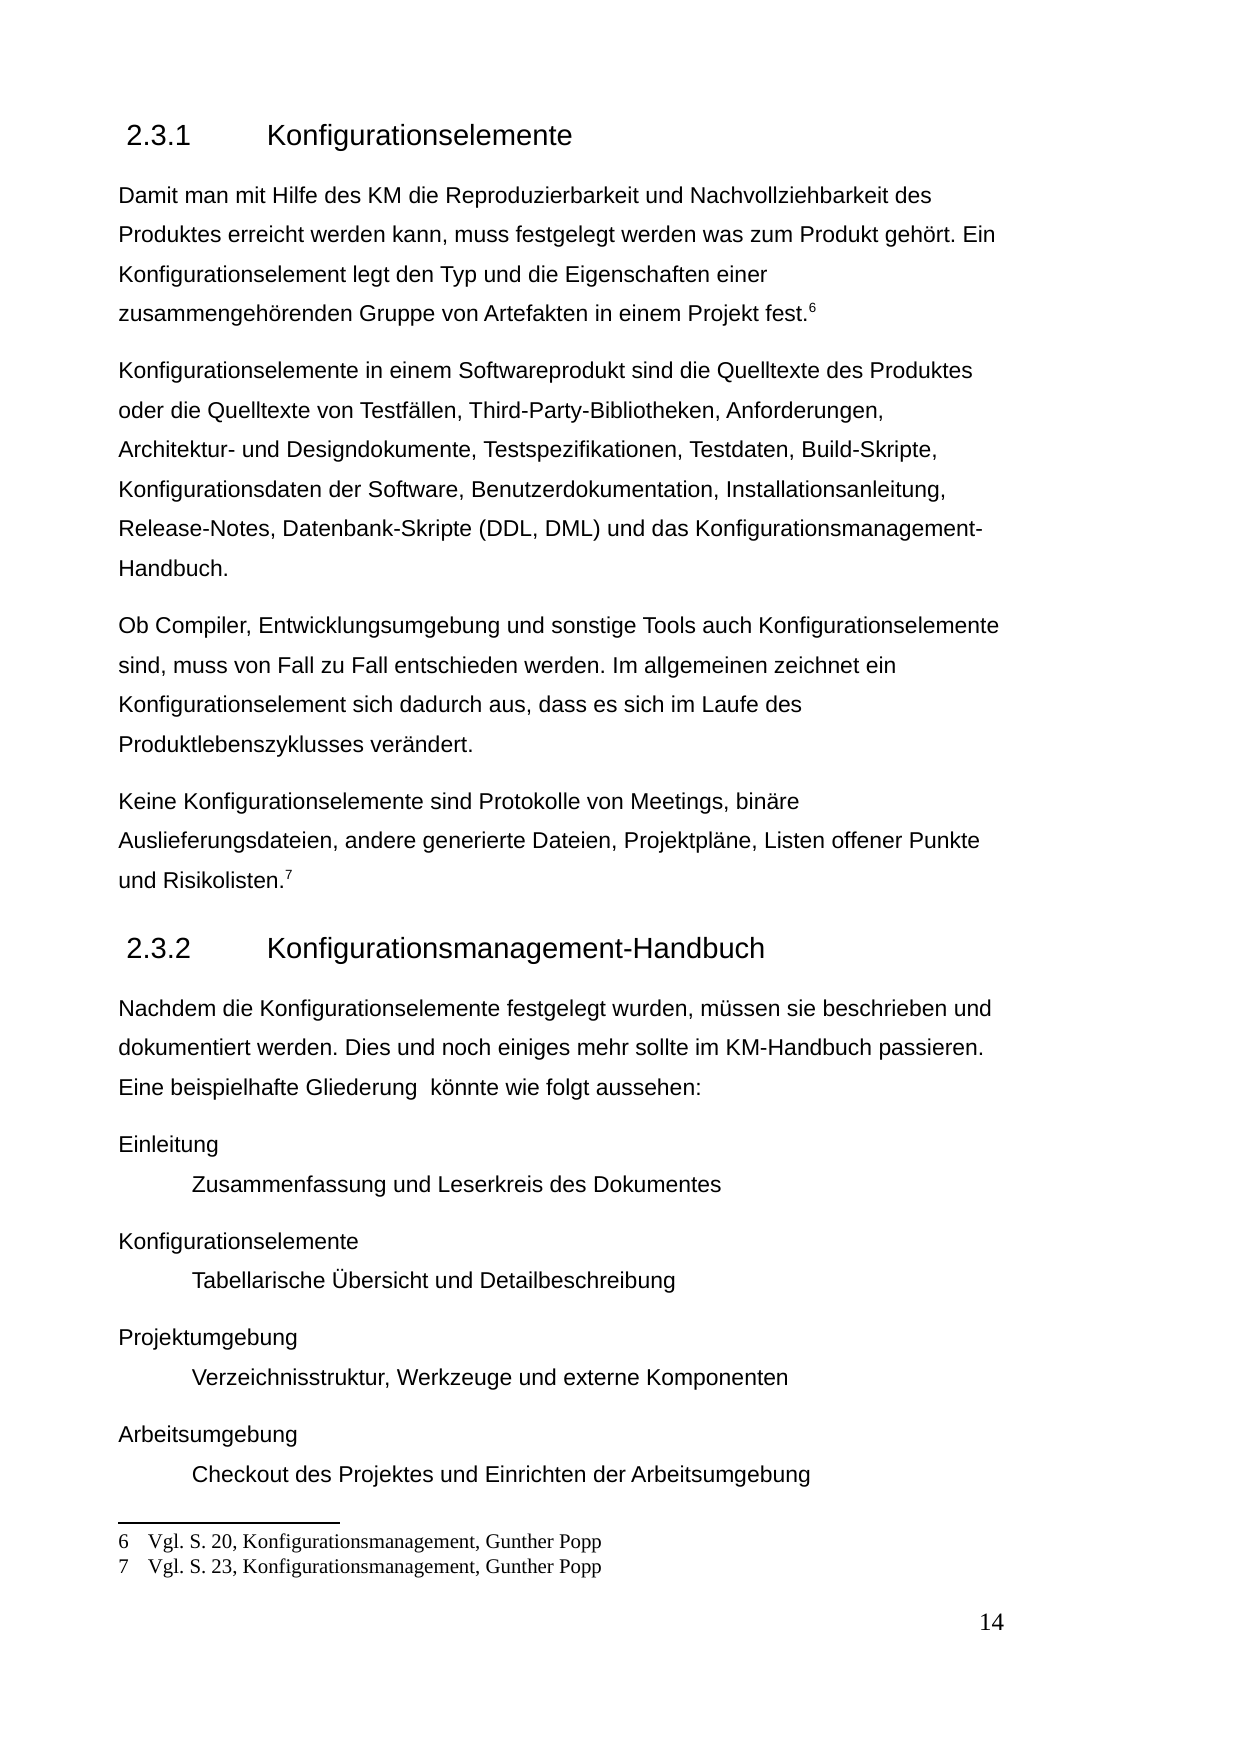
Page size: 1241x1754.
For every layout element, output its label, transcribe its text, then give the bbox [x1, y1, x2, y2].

text Ob Compiler, Entwicklungsumgebung und sonstige Tools auch Konfigurationselemente sind, muss von Fall zu Fall entschieden werden. Im allgemeinen zeichnet ein Konfigurationselement sich dadurch aus, dass es sich im Laufe des Produktlebenszyklusses verändert. [118, 612, 1004, 757]
subtitle Konfigurationselemente [118, 118, 1004, 152]
text Einleitung Zusammenfassung und Leserkreis des Dokumentes [118, 1131, 1004, 1197]
text Projektumgebung Verzeichnisstruktur, Werkzeuge und externe Komponenten [118, 1324, 1004, 1390]
text Arbeitsumgebung Checkout des Projektes und Einrichten der Arbeitsumgebung [118, 1421, 1004, 1487]
text Nachdem die Konfigurationselemente festgelegt wurden, müssen sie beschrieben und dokumentiert werden. Dies und noch einiges mehr sollte im KM-Handbuch passieren. Eine beispielhafte Gliederung könnte wie folgt aussehen: [118, 995, 1004, 1100]
text Konfigurationselemente Tabellarische Übersicht und Detailbeschreibung [118, 1228, 1004, 1293]
text Konfigurationselemente in einem Softwareprodukt sind die Quelltexte des Produktes oder die Quelltexte von Testfällen, Third-Party-Bibliotheken, Anforderungen, Architektur- und Designdokumente, Testspezifikationen, Testdaten, Build-Skripte, Konfigurationsdaten der Software, Benutzerdokumentation, Installationsanleitung, Release-Notes, Datenbank-Skripte (DDL, DML) und das Konfigurationsmanagement-Handbuch. [118, 357, 1004, 581]
subtitle Konfigurationsmanagement-Handbuch [118, 931, 1004, 965]
text Vgl. S. 20, Konfigurationsmanagement, Gunther Popp [118, 1529, 1004, 1553]
text Keine Konfigurationselemente sind Protokolle von Meetings, binäre Auslieferungsdateien, andere generierte Dateien, Projektpläne, Listen offener Punkte und Risikolisten. [118, 788, 1004, 893]
text Damit man mit Hilfe des KM die Reproduzierbarkeit und Nachvollziehbarkeit des Produktes erreicht werden kann, muss festgelegt werden was zum Produkt gehört. Ein Konfigurationselement legt den Typ und die Eigenschaften einer zusammengehörenden Gruppe von Artefakten in einem Projekt fest. [118, 182, 1004, 327]
text Vgl. S. 23, Konfigurationsmanagement, Gunther Popp [118, 1553, 1004, 1578]
